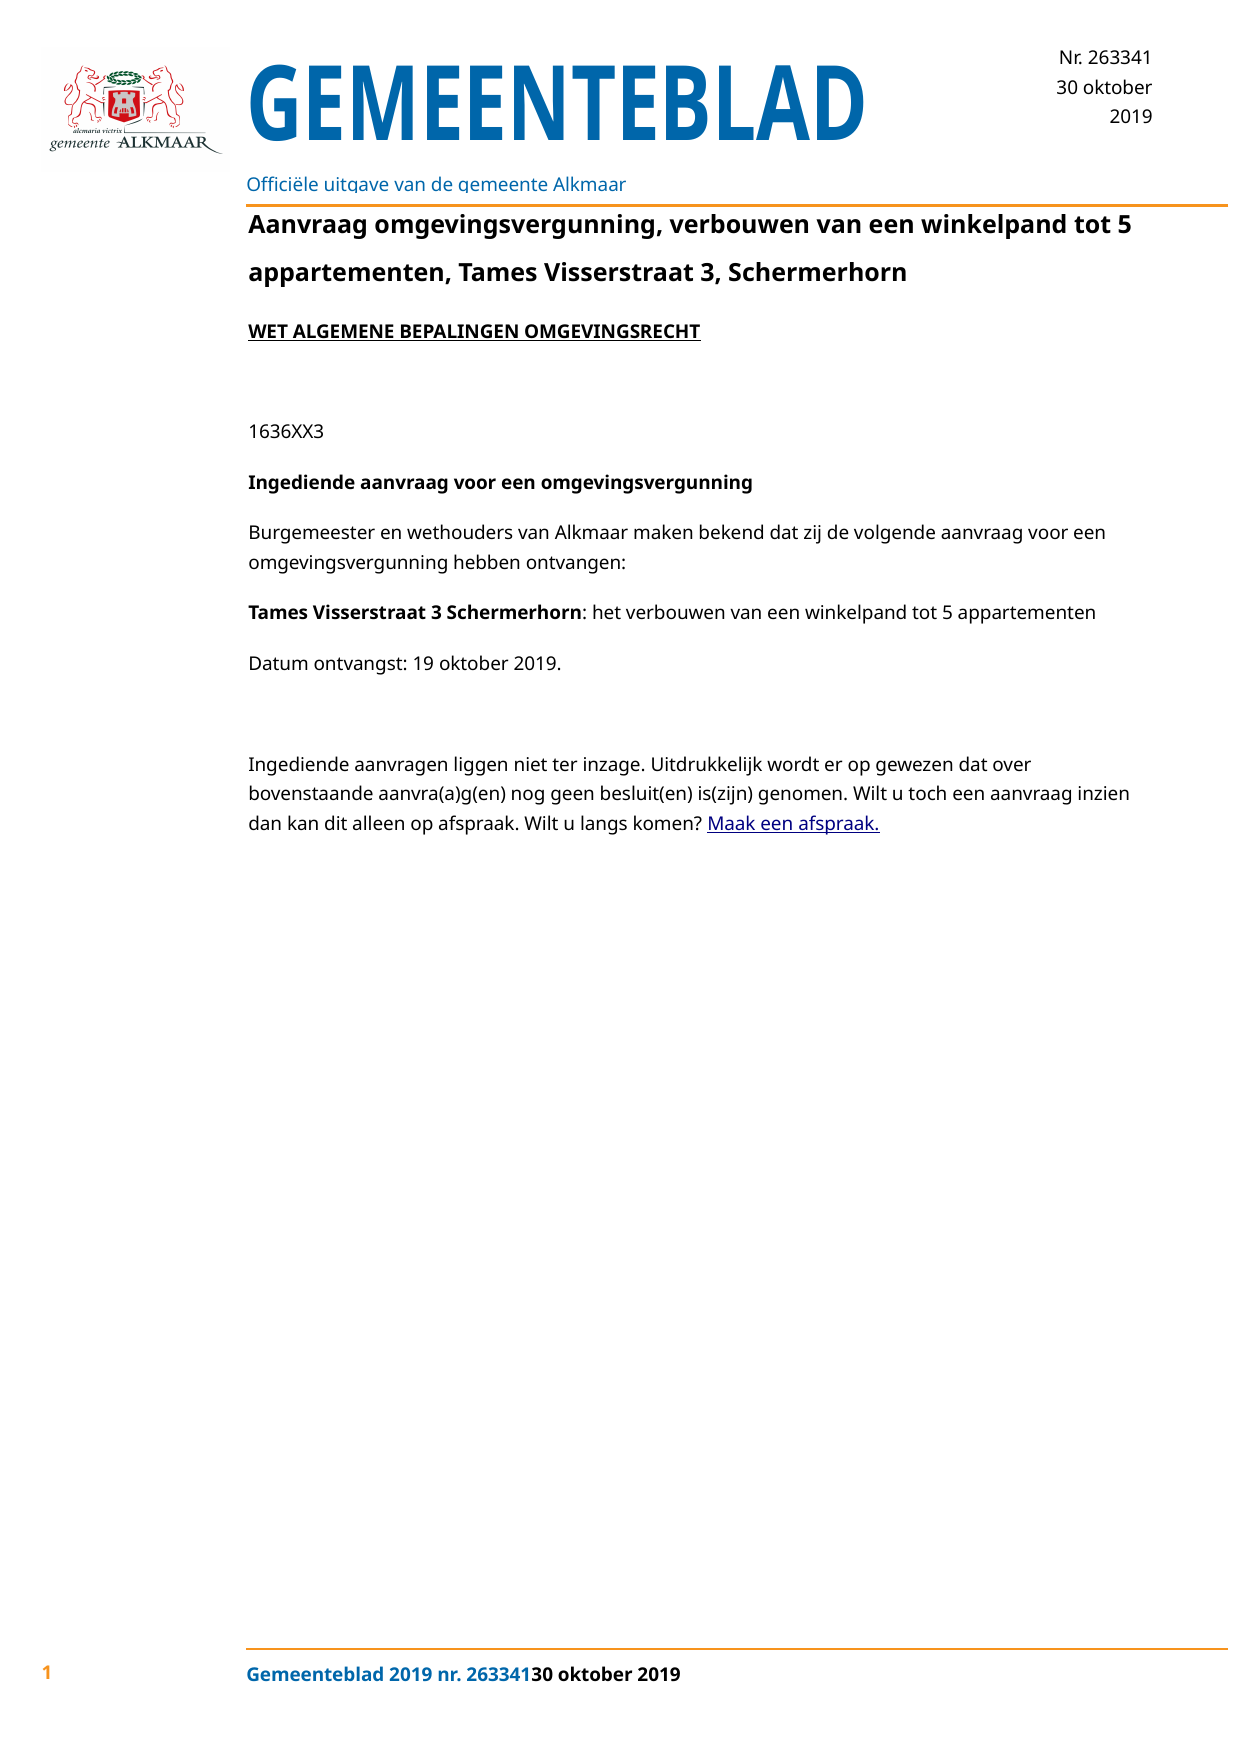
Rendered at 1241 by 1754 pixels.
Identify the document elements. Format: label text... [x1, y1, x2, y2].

text Ingediende aanvraag voor een omgevingsvergunning [248, 469, 1152, 495]
text Datum ontvangst: 19 oktober 2019. [248, 650, 1152, 676]
text WET ALGEMENE BEPALINGEN OMGEVINGSRECHT [248, 318, 1152, 344]
text 1636XX3 [248, 419, 1152, 444]
text Aanvraag omgevingsvergunning, verbouwen van een winkelpand tot 5 appartementen, Tames Visserstraat 3, Schermerhorn [248, 207, 1152, 288]
text Ingediende aanvragen liggen niet ter inzage. Uitdrukkelijk wordt er op gewezen dat over bovenstaande aanvra(a)g(en) nog geen besluit(en) is(zijn) genomen. Wilt u toch een aanvraag inzien dan kan dit alleen op afspraak. Wilt u langs komen? Maak een afspraak. [248, 751, 1152, 836]
text Burgemeester en wethouders van Alkmaar maken bekend dat zij de volgende aanvraag voor een omgevingsvergunning hebben ontvangen: [248, 519, 1152, 575]
picture [41, 47, 231, 172]
text Tames Visserstraat 3 Schermerhorn: het verbouwen van een winkelpand tot 5 appartementen [248, 599, 1152, 625]
